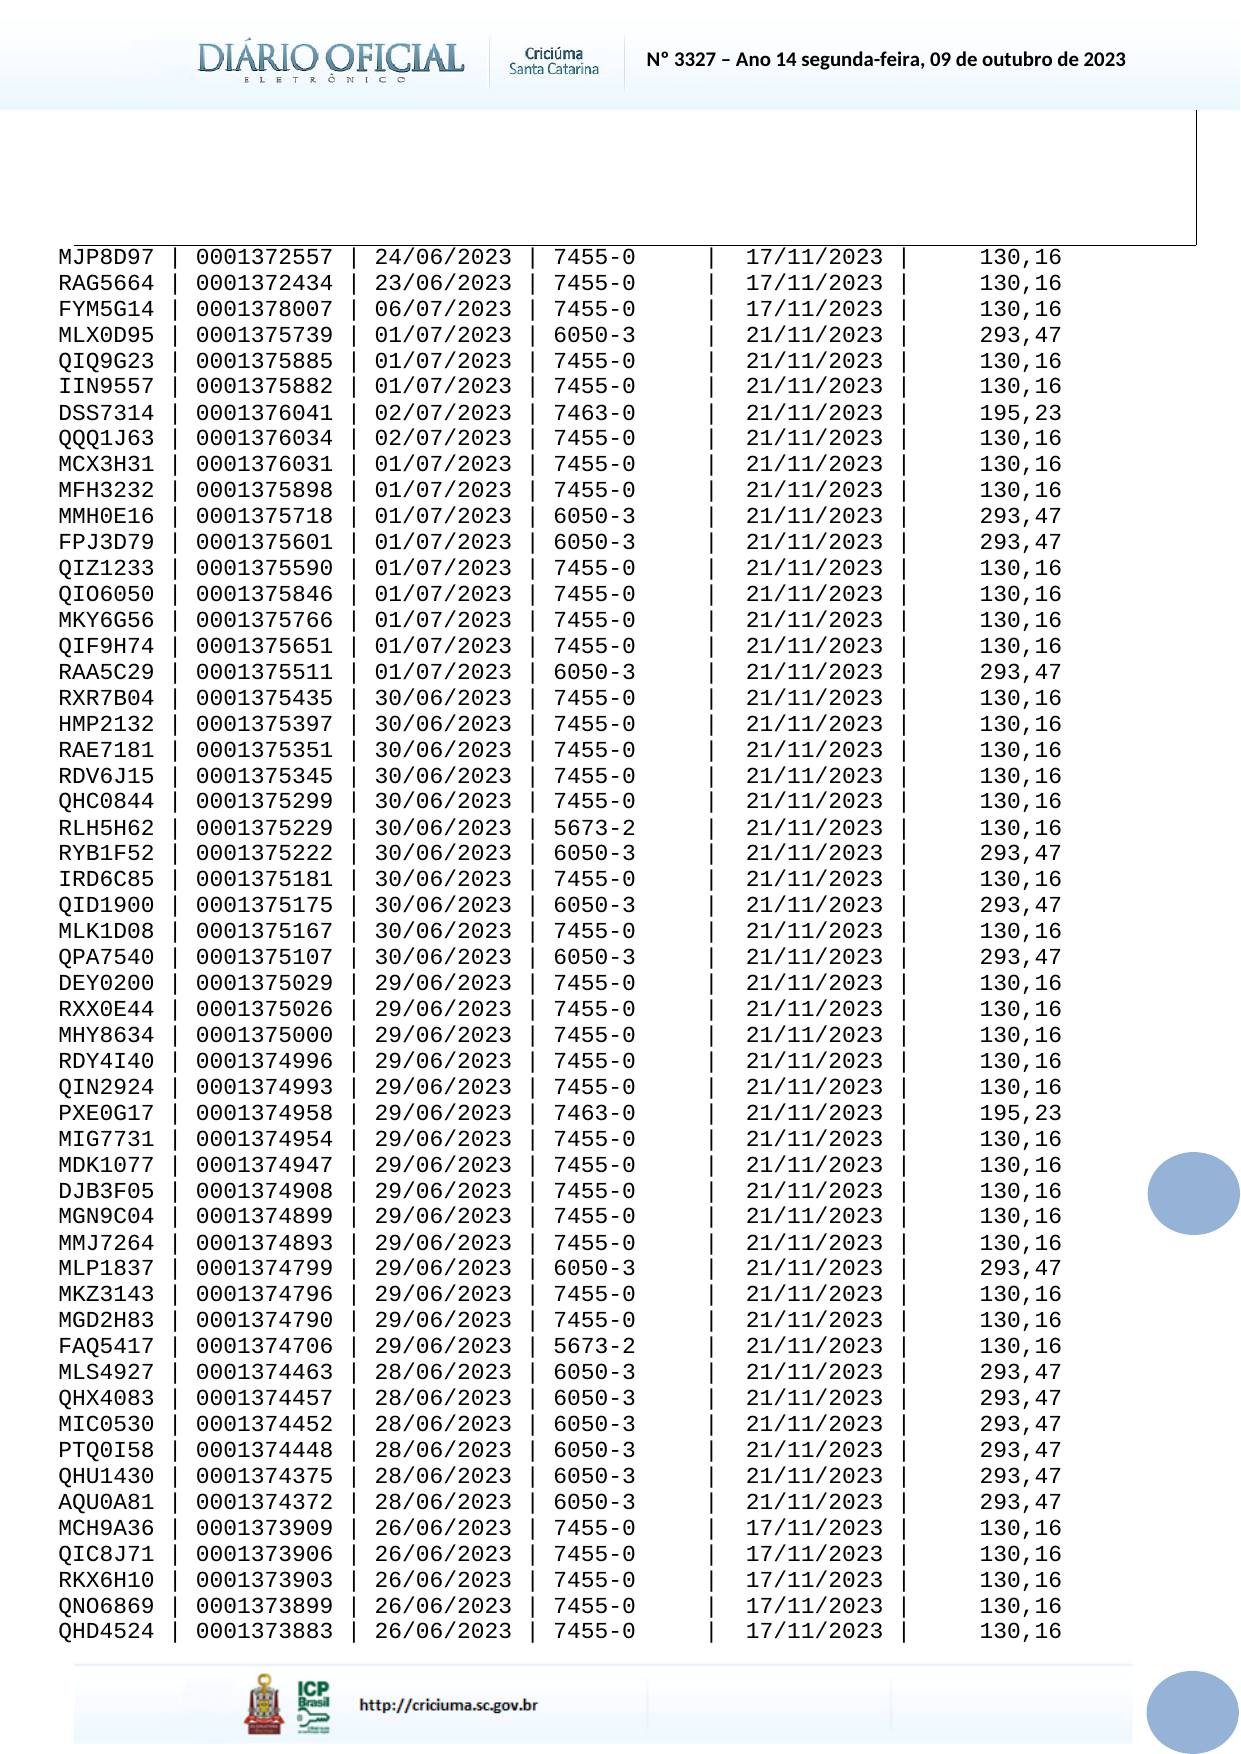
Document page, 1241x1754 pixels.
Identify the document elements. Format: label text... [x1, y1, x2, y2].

text MIC0530 | 0001374452 | 28/06/2023 | 6050-3 | 21/11/2023 | 293,47 [44, 1412, 1196, 1438]
text MLS4927 | 0001374463 | 28/06/2023 | 6050-3 | 21/11/2023 | 293,47 [44, 1361, 1196, 1386]
text FAQ5417 | 0001374706 | 29/06/2023 | 5673-2 | 21/11/2023 | 130,16 [44, 1334, 1196, 1361]
text RDY4I40 | 0001374996 | 29/06/2023 | 7455-0 | 21/11/2023 | 130,16 [44, 1049, 1196, 1075]
text QHU1430 | 0001374375 | 28/06/2023 | 6050-3 | 21/11/2023 | 293,47 [44, 1464, 1196, 1490]
text MDK1077 | 0001374947 | 29/06/2023 | 7455-0 | 21/11/2023 | 130,16 [44, 1153, 1180, 1179]
text RAG5664 | 0001372434 | 23/06/2023 | 7455-0 | 17/11/2023 | 130,16 [44, 271, 1196, 297]
text QPA7540 | 0001375107 | 30/06/2023 | 6050-3 | 21/11/2023 | 293,47 [44, 946, 1196, 971]
text MLP1837 | 0001374799 | 29/06/2023 | 6050-3 | 21/11/2023 | 293,47 [44, 1257, 1196, 1283]
text MMH0E16 | 0001375718 | 01/07/2023 | 6050-3 | 21/11/2023 | 293,47 [44, 504, 1196, 531]
text MGD2H83 | 0001374790 | 29/06/2023 | 7455-0 | 21/11/2023 | 130,16 [44, 1309, 1196, 1334]
text DSS7314 | 0001376041 | 02/07/2023 | 7463-0 | 21/11/2023 | 195,23 [44, 401, 1196, 427]
text DJB3F05 | 0001374908 | 29/06/2023 | 7455-0 | 21/11/2023 | 130,16 [44, 1179, 1150, 1205]
text RAA5C29 | 0001375511 | 01/07/2023 | 6050-3 | 21/11/2023 | 293,47 [44, 660, 1196, 686]
text MIG7731 | 0001374954 | 29/06/2023 | 7455-0 | 21/11/2023 | 130,16 [44, 1127, 1196, 1153]
text RDV6J15 | 0001375345 | 30/06/2023 | 7455-0 | 21/11/2023 | 130,16 [44, 764, 1196, 790]
text RKX6H10 | 0001373903 | 26/06/2023 | 7455-0 | 17/11/2023 | 130,16 [44, 1568, 1196, 1594]
text QIC8J71 | 0001373906 | 26/06/2023 | 7455-0 | 17/11/2023 | 130,16 [44, 1542, 1196, 1568]
text RXR7B04 | 0001375435 | 30/06/2023 | 7455-0 | 21/11/2023 | 130,16 [44, 686, 1196, 712]
text AQU0A81 | 0001374372 | 28/06/2023 | 6050-3 | 21/11/2023 | 293,47 [44, 1490, 1196, 1516]
text QHX4083 | 0001374457 | 28/06/2023 | 6050-3 | 21/11/2023 | 293,47 [44, 1386, 1196, 1412]
text MCH9A36 | 0001373909 | 26/06/2023 | 7455-0 | 17/11/2023 | 130,16 [44, 1516, 1196, 1542]
text RXX0E44 | 0001375026 | 29/06/2023 | 7455-0 | 21/11/2023 | 130,16 [44, 997, 1196, 1023]
text QNO6869 | 0001373899 | 26/06/2023 | 7455-0 | 17/11/2023 | 130,16 [44, 1594, 1196, 1620]
text QID1900 | 0001375175 | 30/06/2023 | 6050-3 | 21/11/2023 | 293,47 [44, 894, 1196, 919]
text MLX0D95 | 0001375739 | 01/07/2023 | 6050-3 | 21/11/2023 | 293,47 [44, 323, 1196, 349]
text RYB1F52 | 0001375222 | 30/06/2023 | 6050-3 | 21/11/2023 | 293,47 [44, 842, 1196, 868]
text MLK1D08 | 0001375167 | 30/06/2023 | 7455-0 | 21/11/2023 | 130,16 [44, 919, 1196, 946]
text MJP8D97 | 0001372557 | 24/06/2023 | 7455-0 | 17/11/2023 | 130,16 [44, 245, 1196, 271]
text QQQ1J63 | 0001376034 | 02/07/2023 | 7455-0 | 21/11/2023 | 130,16 [44, 427, 1196, 453]
text QHD4524 | 0001373883 | 26/06/2023 | 7455-0 | 17/11/2023 | 130,16 [44, 1620, 1196, 1646]
text HMP2132 | 0001375397 | 30/06/2023 | 7455-0 | 21/11/2023 | 130,16 [44, 712, 1196, 738]
text MKY6G56 | 0001375766 | 01/07/2023 | 7455-0 | 21/11/2023 | 130,16 [44, 608, 1196, 634]
text FYM5G14 | 0001378007 | 06/07/2023 | 7455-0 | 17/11/2023 | 130,16 [44, 297, 1196, 323]
text QIF9H74 | 0001375651 | 01/07/2023 | 7455-0 | 21/11/2023 | 130,16 [44, 634, 1196, 660]
text QIN2924 | 0001374993 | 29/06/2023 | 7455-0 | 21/11/2023 | 130,16 [44, 1075, 1196, 1101]
text IIN9557 | 0001375882 | 01/07/2023 | 7455-0 | 21/11/2023 | 130,16 [44, 375, 1196, 401]
text RLH5H62 | 0001375229 | 30/06/2023 | 5673-2 | 21/11/2023 | 130,16 [44, 816, 1196, 842]
text PXE0G17 | 0001374958 | 29/06/2023 | 7463-0 | 21/11/2023 | 195,23 [44, 1101, 1196, 1127]
text QIO6050 | 0001375846 | 01/07/2023 | 7455-0 | 21/11/2023 | 130,16 [44, 582, 1196, 608]
text DEY0200 | 0001375029 | 29/06/2023 | 7455-0 | 21/11/2023 | 130,16 [44, 971, 1196, 997]
text QIQ9G23 | 0001375885 | 01/07/2023 | 7455-0 | 21/11/2023 | 130,16 [44, 349, 1196, 375]
text FPJ3D79 | 0001375601 | 01/07/2023 | 6050-3 | 21/11/2023 | 293,47 [44, 531, 1196, 556]
text QIZ1233 | 0001375590 | 01/07/2023 | 7455-0 | 21/11/2023 | 130,16 [44, 556, 1196, 582]
text IRD6C85 | 0001375181 | 30/06/2023 | 7455-0 | 21/11/2023 | 130,16 [44, 868, 1196, 894]
text MCX3H31 | 0001376031 | 01/07/2023 | 7455-0 | 21/11/2023 | 130,16 [44, 453, 1196, 479]
text MFH3232 | 0001375898 | 01/07/2023 | 7455-0 | 21/11/2023 | 130,16 [44, 479, 1196, 504]
text MMJ7264 | 0001374893 | 29/06/2023 | 7455-0 | 21/11/2023 | 130,16 [44, 1231, 1196, 1257]
text MGN9C04 | 0001374899 | 29/06/2023 | 7455-0 | 21/11/2023 | 130,16 [44, 1205, 1171, 1231]
text PTQ0I58 | 0001374448 | 28/06/2023 | 6050-3 | 21/11/2023 | 293,47 [44, 1438, 1196, 1464]
text MHY8634 | 0001375000 | 29/06/2023 | 7455-0 | 21/11/2023 | 130,16 [44, 1023, 1196, 1049]
text QHC0844 | 0001375299 | 30/06/2023 | 7455-0 | 21/11/2023 | 130,16 [44, 790, 1196, 816]
text RAE7181 | 0001375351 | 30/06/2023 | 7455-0 | 21/11/2023 | 130,16 [44, 738, 1196, 764]
text MKZ3143 | 0001374796 | 29/06/2023 | 7455-0 | 21/11/2023 | 130,16 [44, 1283, 1196, 1309]
